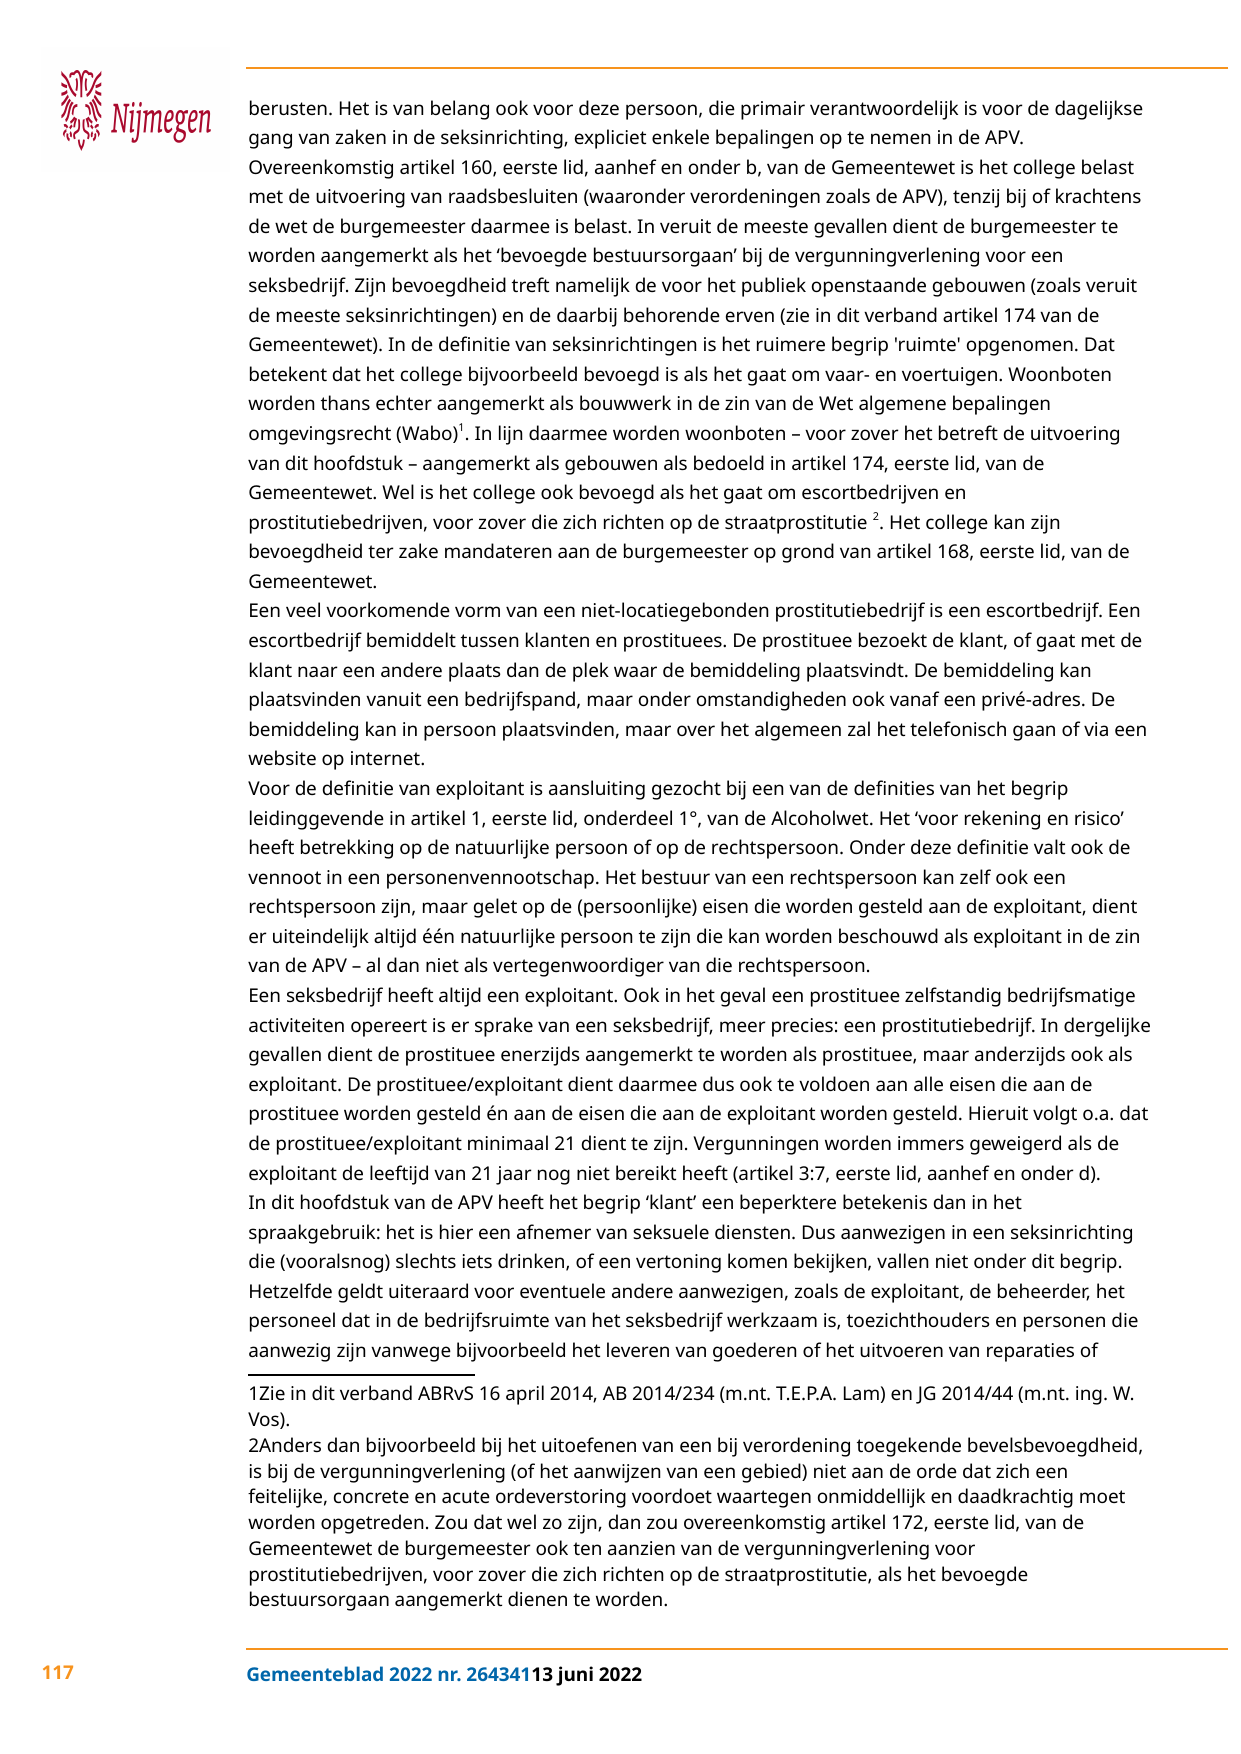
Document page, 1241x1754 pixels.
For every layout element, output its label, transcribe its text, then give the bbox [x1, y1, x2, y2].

text Anders dan bijvoorbeeld bij het uitoefenen van een bij verordening toegekende bevelsbevoegdheid, is bij de vergunningverlening (of het aanwijzen van een gebied) niet aan de orde dat zich een feitelijke, concrete en acute ordeverstoring voordoet waartegen onmiddellijk en daadkrachtig moet worden opgetreden. Zou dat wel zo zijn, dan zou overeenkomstig artikel 172, eerste lid, van de Gemeentewet de burgemeester ook ten aanzien van de vergunningverlening voor prostitutiebedrijven, voor zover die zich richten op de straatprostitutie, als het bevoegde bestuursorgaan aangemerkt dienen te worden. [248, 1432, 1152, 1612]
text Een seksbedrijf heeft altijd een exploitant. Ook in het geval een prostituee zelfstandig bedrijfsmatige activiteiten opereert is er sprake van een seksbedrijf, meer precies: een prostitutiebedrijf. In dergelijke gevallen dient de prostituee enerzijds aangemerkt te worden als prostituee, maar anderzijds ook als exploitant. De prostituee/exploitant dient daarmee dus ook te voldoen aan alle eisen die aan de prostituee worden gesteld én aan de eisen die aan de exploitant worden gesteld. Hieruit volgt o.a. dat de prostituee/exploitant minimaal 21 dient te zijn. Vergunningen worden immers geweigerd als de exploitant de leeftijd van 21 jaar nog niet bereikt heeft (artikel 3:7, eerste lid, aanhef en onder d). [248, 982, 1152, 1186]
text Zie in dit verband ABRvS 16 april 2014, AB 2014/234 (m.nt. T.E.P.A. Lam) en JG 2014/44 (m.nt. ing. W. Vos). [248, 1381, 1152, 1432]
picture [41, 47, 231, 172]
text Overeenkomstig artikel 160, eerste lid, aanhef en onder b, van de Gemeentewet is het college belast met de uitvoering van raadsbesluiten (waaronder verordeningen zoals de APV), tenzij bij of krachtens de wet de burgemeester daarmee is belast. In veruit de meeste gevallen dient de burgemeester te worden aangemerkt als het ‘bevoegde bestuursorgaan’ bij de vergunningverlening voor een seksbedrijf. Zijn bevoegdheid treft namelijk de voor het publiek openstaande gebouwen (zoals veruit de meeste seksinrichtingen) en de daarbij behorende erven (zie in dit verband artikel 174 van de Gemeentewet). In de definitie van seksinrichtingen is het ruimere begrip 'ruimte' opgenomen. Dat betekent dat het college bijvoorbeeld bevoegd is als het gaat om vaar- en voertuigen. Woonboten worden thans echter aangemerkt als bouwwerk in de zin van de Wet algemene bepalingen omgevingsrecht (Wabo). In lijn daarmee worden woonboten – voor zover het betreft de uitvoering van dit hoofdstuk – aangemerkt als gebouwen als bedoeld in artikel 174, eerste lid, van de Gemeentewet. Wel is het college ook bevoegd als het gaat om escortbedrijven en prostitutiebedrijven, voor zover die zich richten op de straatprostitutie . Het college kan zijn bevoegdheid ter zake mandateren aan de burgemeester op grond van artikel 168, eerste lid, van de Gemeentewet. [248, 154, 1152, 594]
text Een veel voorkomende vorm van een niet-locatiegebonden prostitutiebedrijf is een escortbedrijf. Een escortbedrijf bemiddelt tussen klanten en prostituees. De prostituee bezoekt de klant, of gaat met de klant naar een andere plaats dan de plek waar de bemiddeling plaatsvindt. De bemiddeling kan plaatsvinden vanuit een bedrijfspand, maar onder omstandigheden ook vanaf een privé-adres. De bemiddeling kan in persoon plaatsvinden, maar over het algemeen zal het telefonisch gaan of via een website op internet. [248, 598, 1152, 771]
text In dit hoofdstuk van de APV heeft het begrip ‘klant’ een beperktere betekenis dan in het spraakgebruik: het is hier een afnemer van seksuele diensten. Dus aanwezigen in een seksinrichting die (vooralsnog) slechts iets drinken, of een vertoning komen bekijken, vallen niet onder dit begrip. Hetzelfde geldt uiteraard voor eventuele andere aanwezigen, zoals de exploitant, de beheerder, het personeel dat in de bedrijfsruimte van het seksbedrijf werkzaam is, toezichthouders en personen die aanwezig zijn vanwege bijvoorbeeld het leveren van goederen of het uitvoeren van reparaties of [248, 1189, 1152, 1363]
text Voor de definitie van exploitant is aansluiting gezocht bij een van de definities van het begrip leidinggevende in artikel 1, eerste lid, onderdeel 1°, van de Alcoholwet. Het ‘voor rekening en risico’ heeft betrekking op de natuurlijke persoon of op de rechtspersoon. Onder deze definitie valt ook de vennoot in een personenvennootschap. Het bestuur van een rechtspersoon kan zelf ook een rechtspersoon zijn, maar gelet op de (persoonlijke) eisen die worden gesteld aan de exploitant, dient er uiteindelijk altijd één natuurlijke persoon te zijn die kan worden beschouwd als exploitant in de zin van de APV – al dan niet als vertegenwoordiger van die rechtspersoon. [248, 775, 1152, 978]
text berusten. Het is van belang ook voor deze persoon, die primair verantwoordelijk is voor de dagelijkse gang van zaken in de seksinrichting, expliciet enkele bepalingen op te nemen in de APV. [248, 95, 1152, 150]
